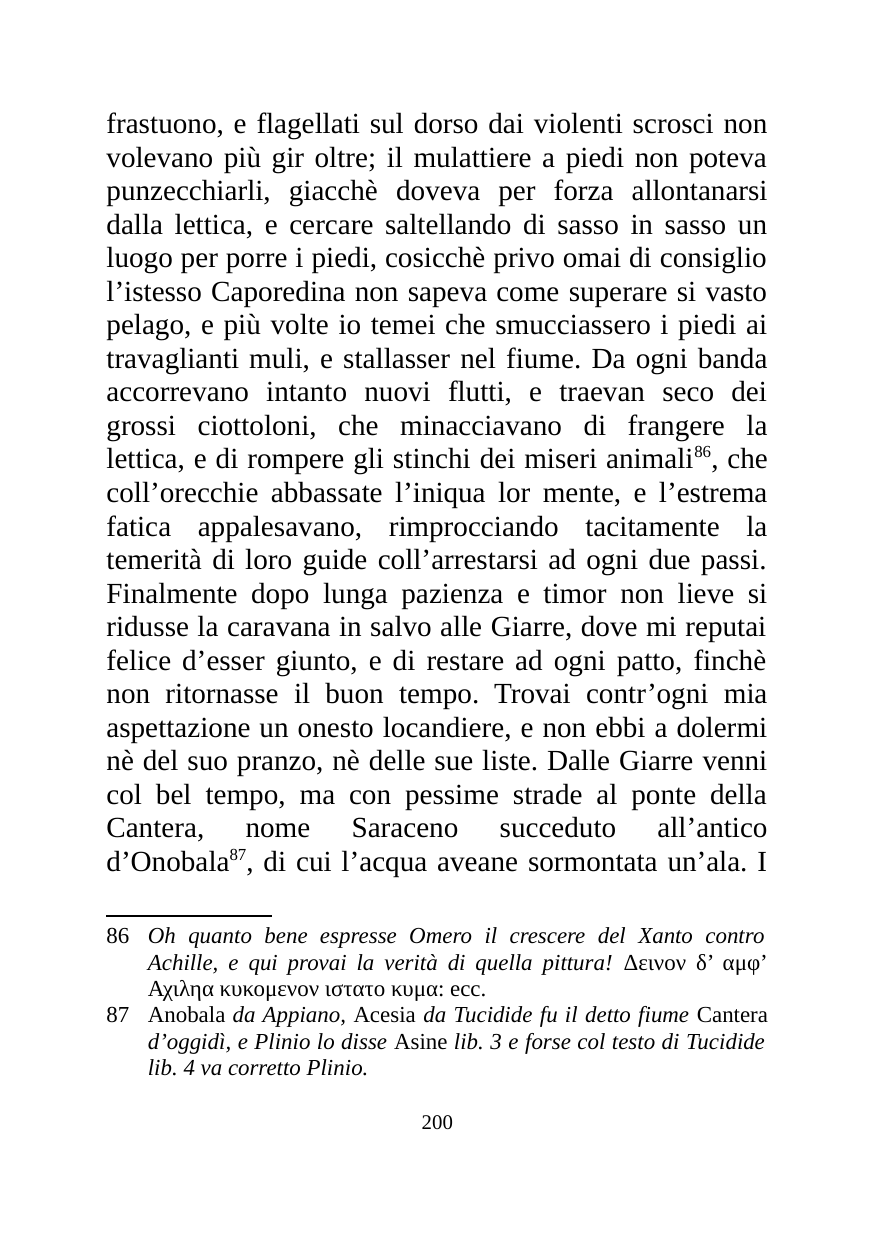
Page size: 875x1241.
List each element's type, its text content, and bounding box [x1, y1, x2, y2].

text Oh quanto bene espresse Omero il crescere del Xanto contro Achille, e qui provai la verità di quella pittura! Δεινον δ’ αμφ’ Αχιληα κυκομενον ιστατο κυμα: ecc. [106, 922, 768, 1001]
text Anobala da Appiano, Acesia da Tucidide fu il detto fiume Cantera d’oggidì, e Plinio lo disse Asine lib. 3 e forse col testo di Tucidide lib. 4 va corretto Plinio. [106, 1001, 768, 1080]
text frastuono, e flagellati sul dorso dai violenti scrosci non volevano più gir oltre; il mulattiere a piedi non poteva punzecchiarli, giacchè doveva per forza allontanarsi dalla lettica, e cercare saltellando di sasso in sasso un luogo per porre i piedi, cosicchè privo omai di consiglio l’istesso Caporedina non sapeva come superare si vasto pelago, e più volte io temei che smucciassero i piedi ai travaglianti muli, e stallasser nel fiume. Da ogni banda accorrevano intanto nuovi flutti, e traevan seco dei grossi ciottoloni, che minacciavano di frangere la lettica, e di rompere gli stinchi dei miseri animali, che coll’orecchie abbassate l’iniqua lor mente, e l’estrema fatica appalesavano, rimprocciando tacitamente la temerità di loro guide coll’arrestarsi ad ogni due passi. Finalmente dopo lunga pazienza e timor non lieve si ridusse la caravana in salvo alle Giarre, dove mi reputai felice d’esser giunto, e di restare ad ogni patto, finchè non ritornasse il buon tempo. Trovai contr’ogni mia aspettazione un onesto locandiere, e non ebbi a dolermi nè del suo pranzo, nè delle sue liste. Dalle Giarre venni col bel tempo, ma con pessime strade al ponte della Cantera, nome Saraceno succeduto all’antico d’Onobala, di cui l’acqua aveane sormontata un’ala. I [106, 106, 768, 878]
